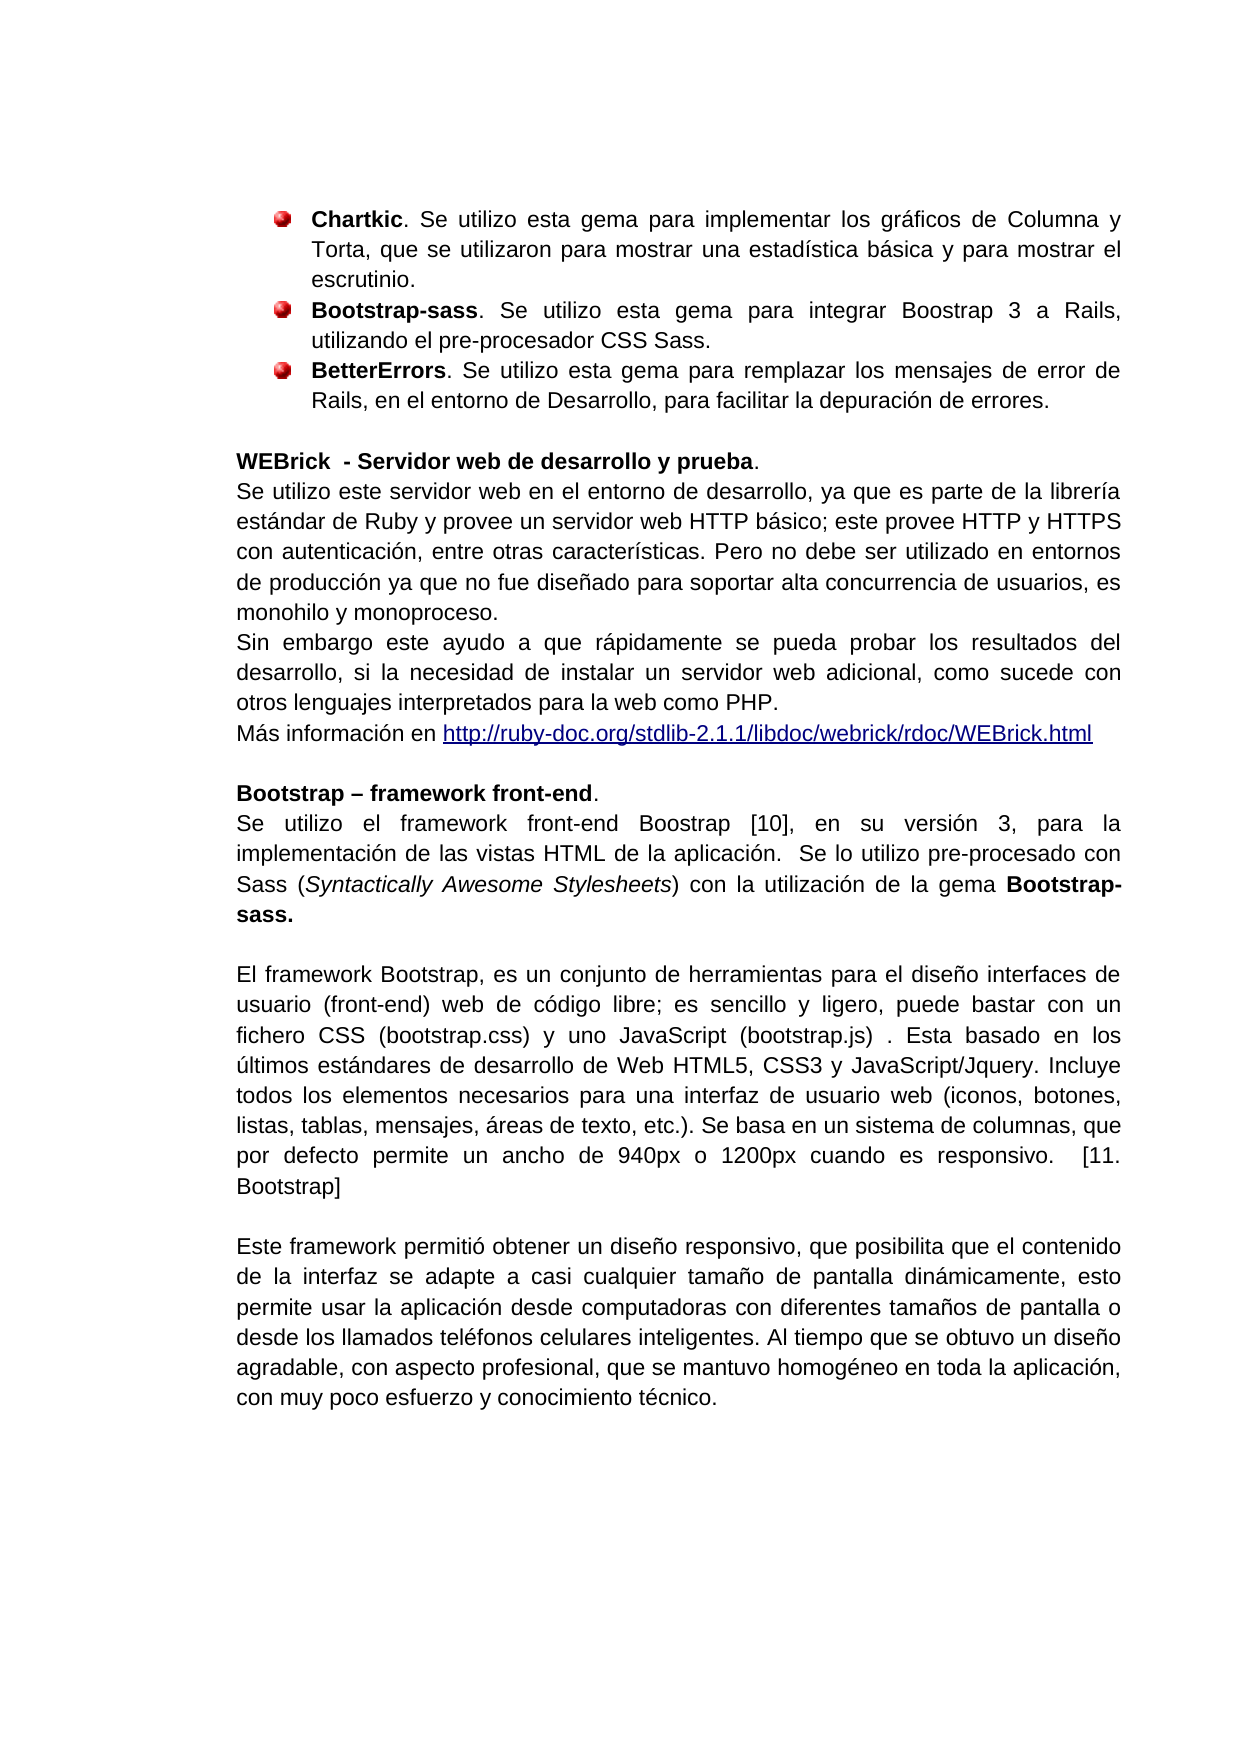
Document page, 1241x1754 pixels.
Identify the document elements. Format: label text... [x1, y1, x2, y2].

text Este framework permitió obtener un diseño responsivo, que posibilita que el contenido de la interfaz se adapte a casi cualquier tamaño de pantalla dinámicamente, esto permite usar la aplicación desde computadoras con diferentes tamaños de pantalla o desde los llamados teléfonos celulares inteligentes. Al tiempo que se obtuvo un diseño agradable, con aspecto profesional, que se mantuvo homogéneo en toda la aplicación, con muy poco esfuerzo y conocimiento técnico. [236, 1233, 1122, 1410]
list Bootstrap-sass. Se utilizo esta gema para integrar Boostrap 3 a Rails, utilizando el pre-procesador CSS Sass. [274, 297, 1122, 353]
text Sin embargo este ayudo a que rápidamente se pueda probar los resultados del desarrollo, si la necesidad de instalar un servidor web adicional, como sucede con otros lenguajes interpretados para la web como PHP. [236, 629, 1122, 716]
text Más información en http://ruby-doc.org/stdlib-2.1.1/libdoc/webrick/rdoc/WEBrick.html [236, 719, 1122, 746]
text Se utilizo este servidor web en el entorno de desarrollo, ya que es parte de la librería estándar de Ruby y provee un servidor web HTTP básico; este provee HTTP y HTTPS con autenticación, entre otras características. Pero no debe ser utilizado en entornos de producción ya que no fue diseñado para soportar alta concurrencia de usuarios, es monohilo y monoproceso. [236, 478, 1122, 625]
text Se utilizo el framework front-end Boostrap [10], en su versión 3, para la implementación de las vistas HTML de la aplicación. Se lo utilizo pre-procesado con Sass (Syntactically Awesome Stylesheets) con la utilización de la gema Bootstrap-sass. [236, 810, 1122, 927]
picture [274, 301, 291, 318]
text El framework Bootstrap, es un conjunto de herramientas para el diseño interfaces de usuario (front-end) web de código libre; es sencillo y ligero, puede bastar con un fichero CSS (bootstrap.css) y uno JavaScript (bootstrap.js) . Esta basado en los últimos estándares de desarrollo de Web HTML5, CSS3 y JavaScript/Jquery. Incluye todos los elementos necesarios para una interfaz de usuario web (iconos, botones, listas, tablas, mensajes, áreas de texto, etc.). Se basa en un sistema de columnas, que por defecto permite un ancho de 940px o 1200px cuando es responsivo. [11. Bootstrap] [236, 961, 1122, 1199]
text Bootstrap – framework front-end. [236, 780, 1122, 806]
list BetterErrors. Se utilizo esta gema para remplazar los mensajes de error de Rails, en el entorno de Desarrollo, para facilitar la depuración de errores. [274, 357, 1122, 413]
picture [274, 362, 291, 379]
list Chartkic. Se utilizo esta gema para implementar los gráficos de Columna y Torta, que se utilizaron para mostrar una estadística básica y para mostrar el escrutinio. [274, 206, 1122, 293]
list WEBrick - Servidor web de desarrollo y prueba. [236, 448, 1122, 474]
picture [274, 211, 291, 227]
